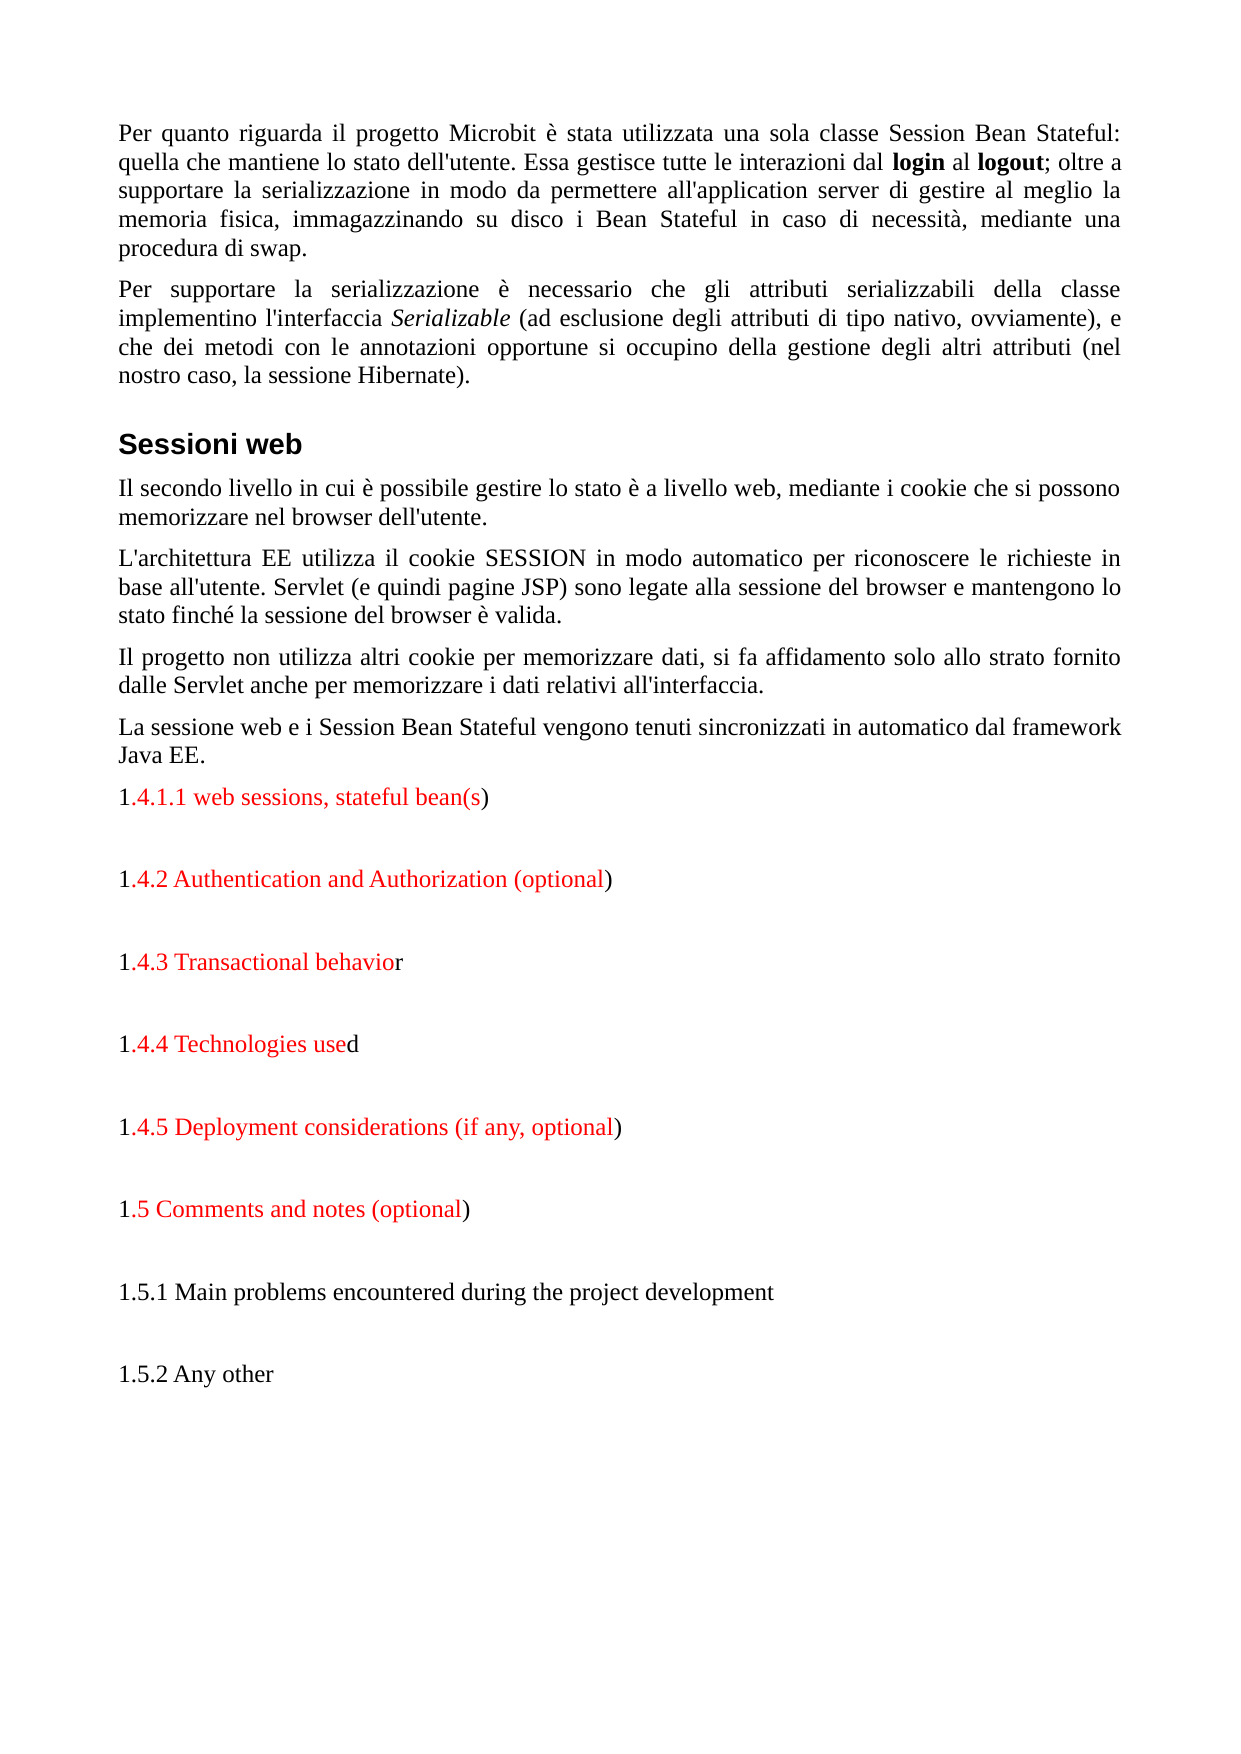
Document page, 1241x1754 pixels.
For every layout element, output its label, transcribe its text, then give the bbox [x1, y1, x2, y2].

text 1.5 Comments and notes (optional) [118, 1194, 1122, 1223]
text Il progetto non utilizza altri cookie per memorizzare dati, si fa affidamento solo allo strato fornito dalle Servlet anche per memorizzare i dati relativi all'interfaccia. [118, 642, 1122, 699]
subtitle Sessioni web [118, 427, 1122, 460]
text 1.4.3 Transactional behavior [118, 947, 1122, 975]
text 1.4.5 Deployment considerations (if any, optional) [118, 1112, 1122, 1140]
text Il secondo livello in cui è possibile gestire lo stato è a livello web, mediante i cookie che si possono memorizzare nel browser dell'utente. [118, 473, 1122, 530]
text Per supportare la serializzazione è necessario che gli attributi serializzabili della classe implementino l'interfaccia Serializable (ad esclusione degli attributi di tipo nativo, ovviamente), e che dei metodi con le annotazioni opportune si occupino della gestione degli altri attributi (nel nostro caso, la sessione Hibernate). [118, 274, 1122, 389]
text Per quanto riguarda il progetto Microbit è stata utilizzata una sola classe Session Bean Stateful: quella che mantiene lo stato dell'utente. Essa gestisce tutte le interazioni dal login al logout; oltre a supportare la serializzazione in modo da permettere all'application server di gestire al meglio la memoria fisica, immagazzinando su disco i Bean Stateful in caso di necessità, mediante una procedura di swap. [118, 118, 1122, 262]
text La sessione web e i Session Bean Stateful vengono tenuti sincronizzati in automatico dal framework Java EE. [118, 712, 1122, 769]
text 1.4.1.1 web sessions, stateful bean(s) [118, 782, 1122, 810]
text L'architettura EE utilizza il cookie SESSION in modo automatico per riconoscere le richieste in base all'utente. Servlet (e quindi pagine JSP) sono legate alla sessione del browser e mantengono lo stato finché la sessione del browser è valida. [118, 543, 1122, 629]
text 1.4.4 Technologies used [118, 1029, 1122, 1058]
text 1.5.2 Any other [118, 1359, 1122, 1388]
text 1.4.2 Authentication and Authorization (optional) [118, 864, 1122, 893]
text 1.5.1 Main problems encountered during the project development [118, 1277, 1122, 1305]
